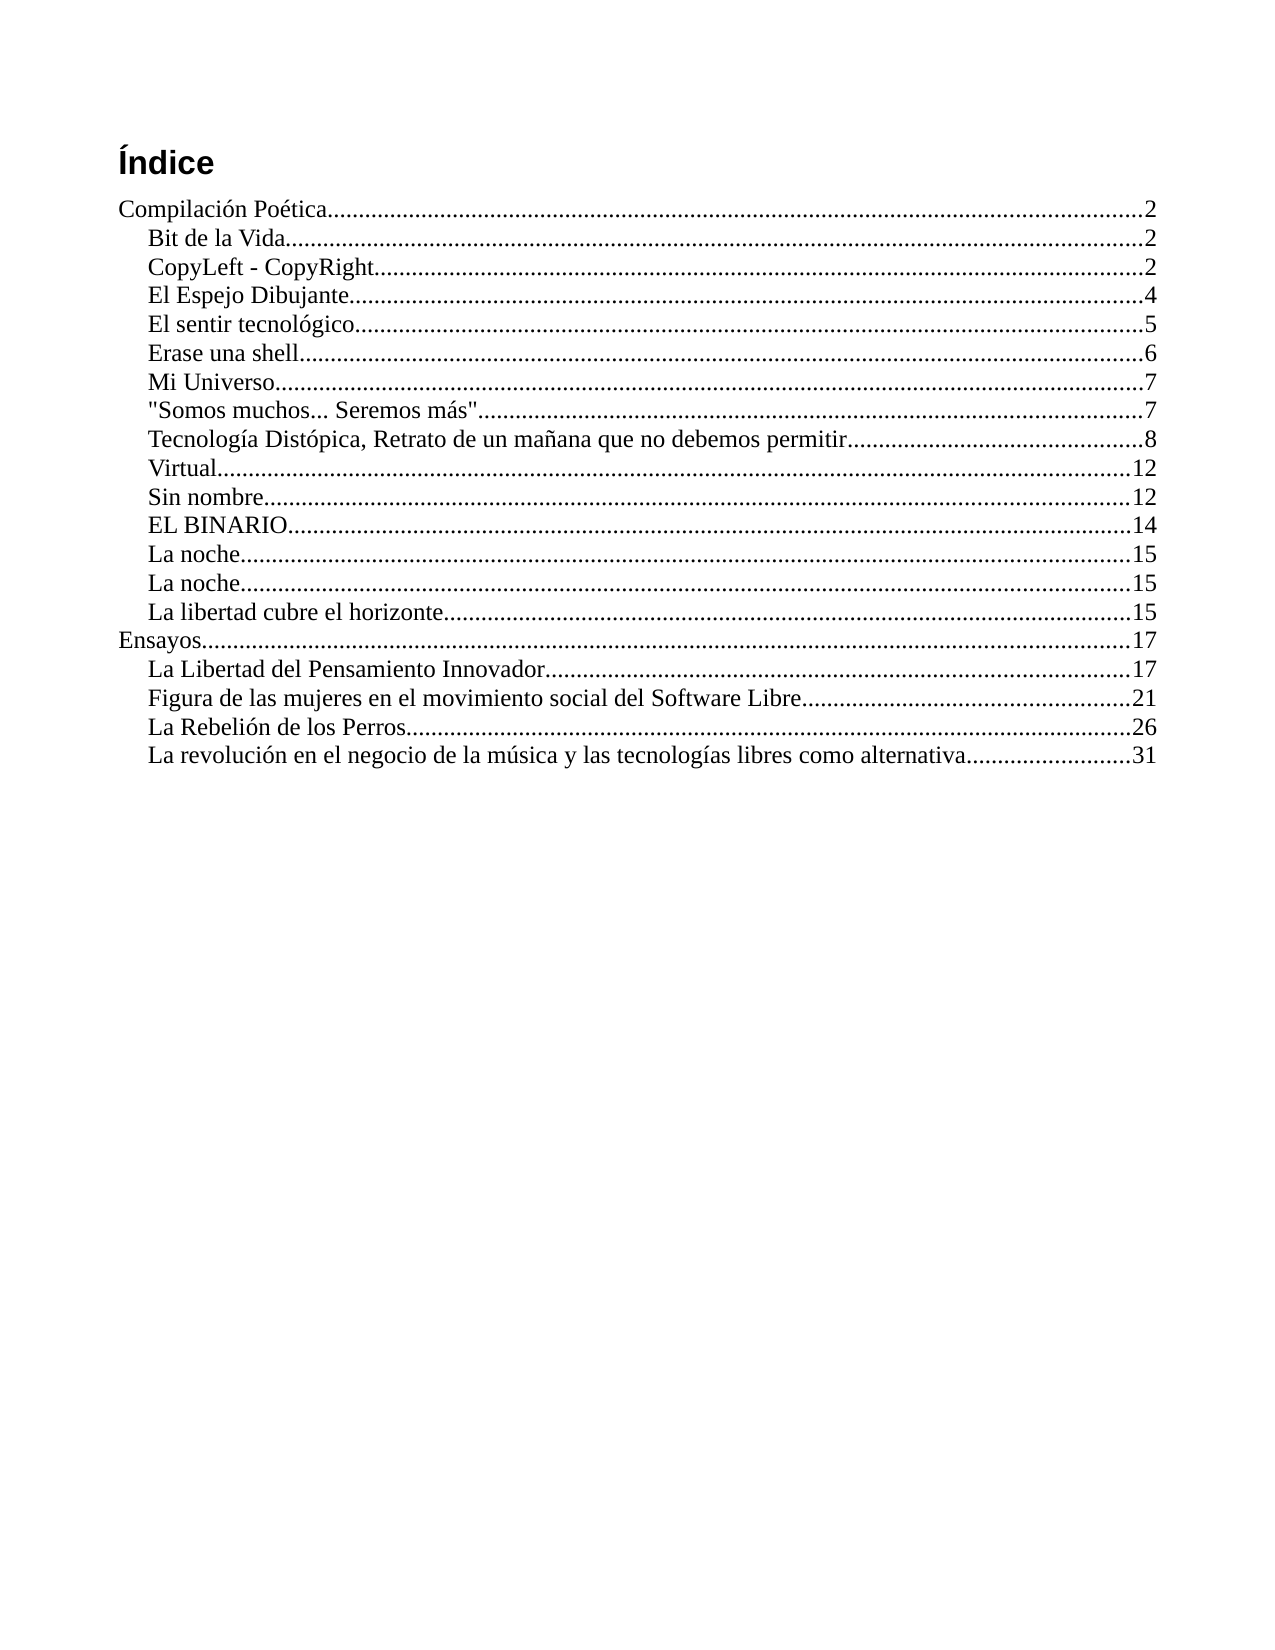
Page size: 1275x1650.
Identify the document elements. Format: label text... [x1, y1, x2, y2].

text Sin nombre 12 [148, 482, 1157, 510]
text Virtual 12 [148, 453, 1157, 482]
text CopyLeft - CopyRight 2 [148, 252, 1157, 280]
text La noche 15 [148, 568, 1157, 597]
text EL BINARIO 14 [148, 510, 1157, 539]
text La Libertad del Pensamiento Innovador 17 [148, 654, 1157, 683]
subtitle Índice [118, 143, 1157, 182]
text La libertad cubre el horizonte. 15 [148, 597, 1157, 625]
text El Espejo Dibujante 4 [148, 280, 1157, 309]
text Ensayos 17 [118, 625, 1157, 654]
text La Rebelión de los Perros 26 [148, 712, 1157, 740]
text El sentir tecnológico 5 [148, 309, 1157, 338]
text Bit de la Vida 2 [148, 223, 1157, 252]
text La revolución en el negocio de la música y las tecnologías libres como alternativa 31 [148, 740, 1157, 769]
text La noche 15 [148, 539, 1157, 568]
text Mi Universo 7 [148, 367, 1157, 395]
text Erase una shell... 6 [148, 338, 1157, 367]
text Tecnología Distópica, Retrato de un mañana que no debemos permitir 8 [148, 424, 1157, 453]
text Figura de las mujeres en el movimiento social del Software Libre 21 [148, 683, 1157, 712]
text "Somos muchos... Seremos más" 7 [148, 395, 1157, 424]
text Compilación Poética 2 [118, 194, 1157, 223]
